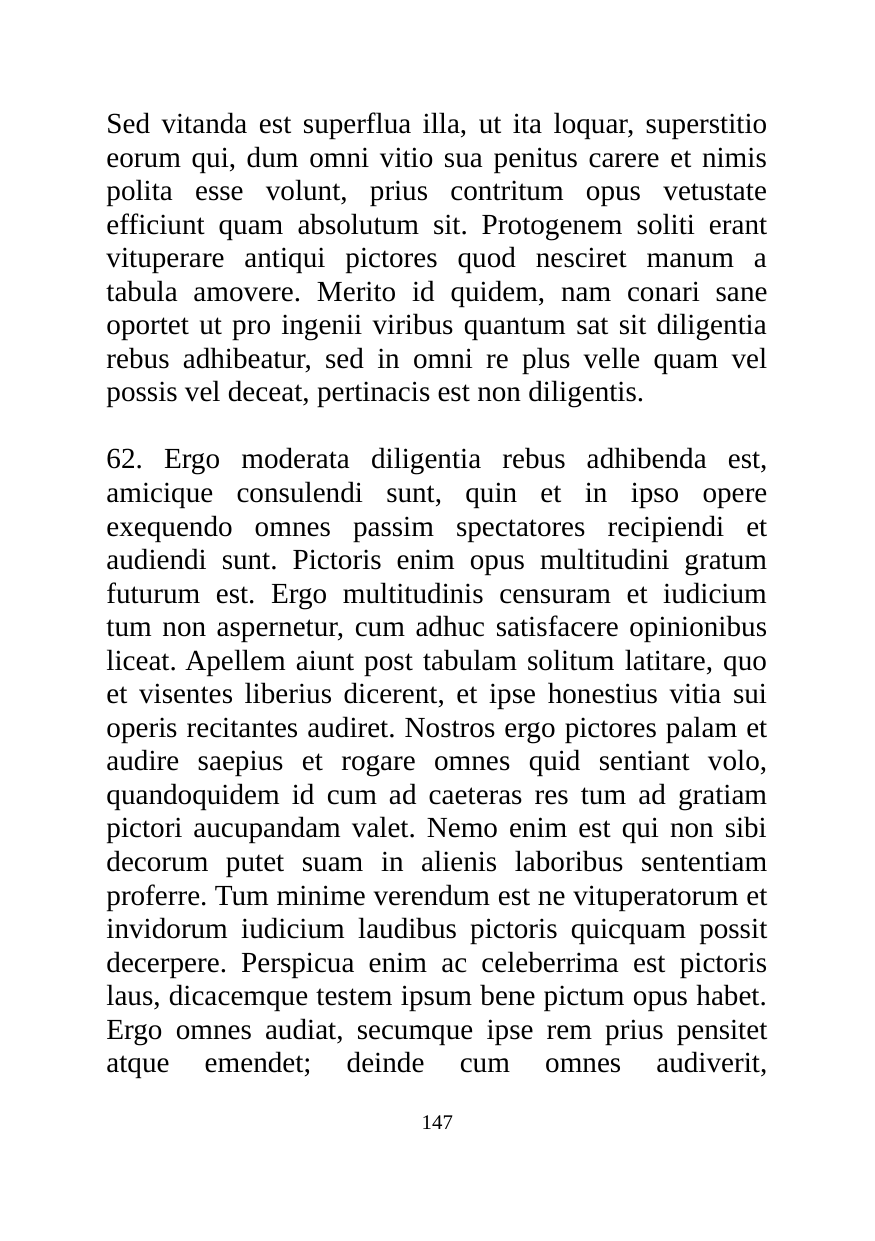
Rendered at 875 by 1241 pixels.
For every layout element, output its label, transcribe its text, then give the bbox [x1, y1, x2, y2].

text 62. Ergo moderata diligentia rebus adhibenda est, amicique consulendi sunt, quin et in ipso opere exequendo omnes passim spectatores recipiendi et audiendi sunt. Pictoris enim opus multitudini gratum futurum est. Ergo multitudinis censuram et iudicium tum non aspernetur, cum adhuc satisfacere opinionibus liceat. Apellem aiunt post tabulam solitum latitare, quo et visentes liberius dicerent, et ipse honestius vitia sui operis recitantes audiret. Nostros ergo pictores palam et audire saepius et rogare omnes quid sentiant volo, quandoquidem id cum ad caeteras res tum ad gratiam pictori aucupandam valet. Nemo enim est qui non sibi decorum putet suam in alienis laboribus sententiam proferre. Tum minime verendum est ne vituperatorum et invidorum iudicium laudibus pictoris quicquam possit decerpere. Perspicua enim ac celeberrima est pictoris laus, dicacemque testem ipsum bene pictum opus habet. Ergo omnes audiat, secumque ipse rem prius pensitet atque emendet; deinde cum omnes audiverit, [106, 442, 768, 1079]
text Sed vitanda est superflua illa, ut ita loquar, superstitio eorum qui, dum omni vitio sua penitus carere et nimis polita esse volunt, prius contritum opus vetustate efficiunt quam absolutum sit. Protogenem soliti erant vituperare antiqui pictores quod nesciret manum a tabula amovere. Merito id quidem, nam conari sane oportet ut pro ingenii viribus quantum sat sit diligentia rebus adhibeatur, sed in omni re plus velle quam vel possis vel deceat, pertinacis est non diligentis. [106, 106, 768, 408]
